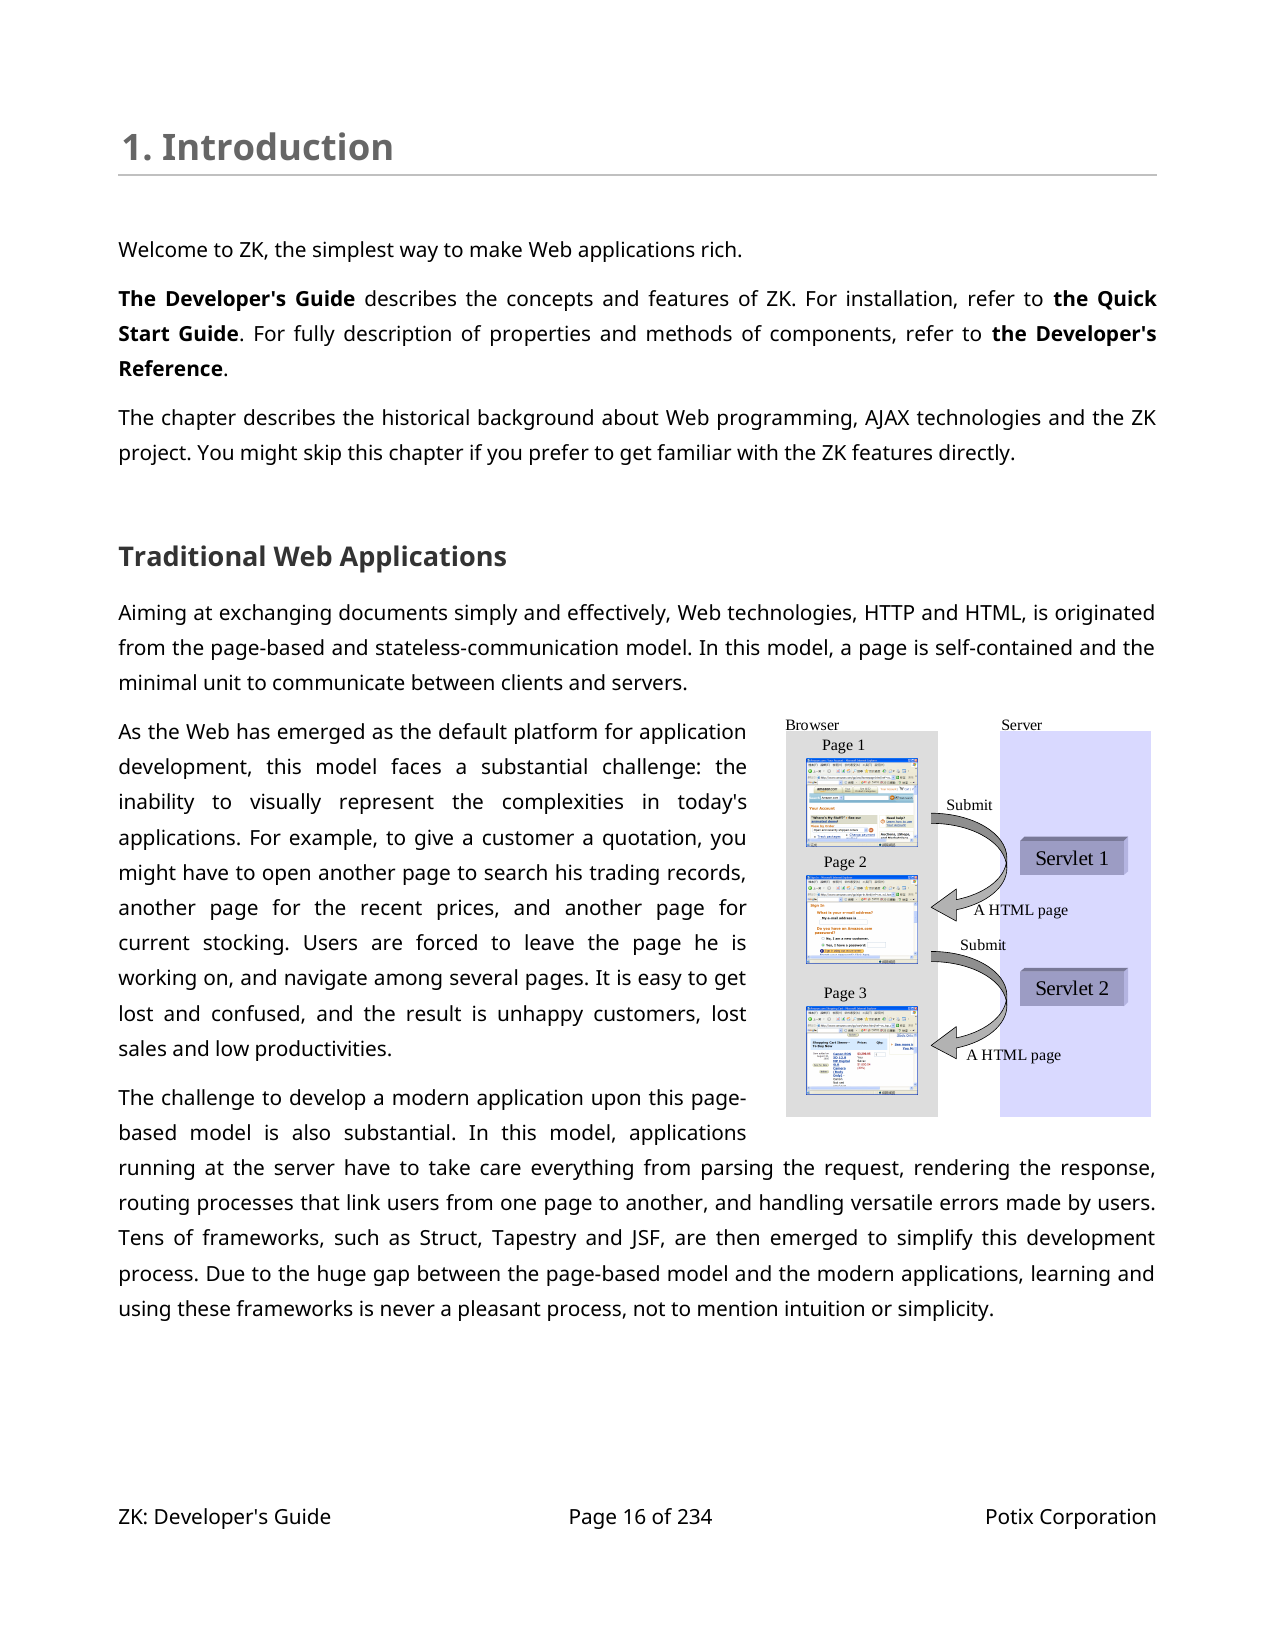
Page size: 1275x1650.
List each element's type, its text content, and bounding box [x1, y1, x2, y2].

text Aiming at exchanging documents simply and effectively, Web technologies, HTTP and HTML, is originated from the page-based and stateless-communication model. In this model, a page is self-contained and the minimal unit to communicate between clients and servers. [118, 598, 1157, 696]
text Welcome to ZK, the simplest way to make Web applications rich. [118, 235, 1157, 263]
text As the Web has emerged as the default platform for application development, this model faces a substantial challenge: the inability to visually represent the complexities in today's applications. For example, to give a customer a quotation, you might have to open another page to search his trading records, another page for the recent prices, and another page for current stocking. Users are forced to leave the page he is working on, and navigate among several pages. It is easy to get lost and confused, and the result is unhappy customers, lost sales and low productivities. [118, 717, 1157, 1062]
subtitle Traditional Web Applications [118, 537, 1157, 574]
text The challenge to develop a modern application upon this page-based model is also substantial. In this model, applications running at the server have to take care everything from parsing the request, rendering the response, routing processes that link users from one page to another, and handling versatile errors made by users. Tens of frameworks, such as Struct, Tapestry and JSF, are then emerged to simplify this development process. Due to the huge gap between the page-based model and the modern applications, learning and using these frameworks is never a pleasant process, not to mention intuition or simplicity. [118, 1083, 1157, 1322]
subtitle 1. Introduction [118, 118, 1157, 174]
text The Developer's Guide describes the concepts and features of ZK. For installation, refer to the Quick Start Guide. For fully description of properties and methods of components, refer to the Developer's Reference. [118, 284, 1157, 382]
text The chapter describes the historical background about Web programming, AJAX technologies and the ZK project. You might skip this chapter if you prefer to get familiar with the ZK features directly. [118, 403, 1157, 466]
